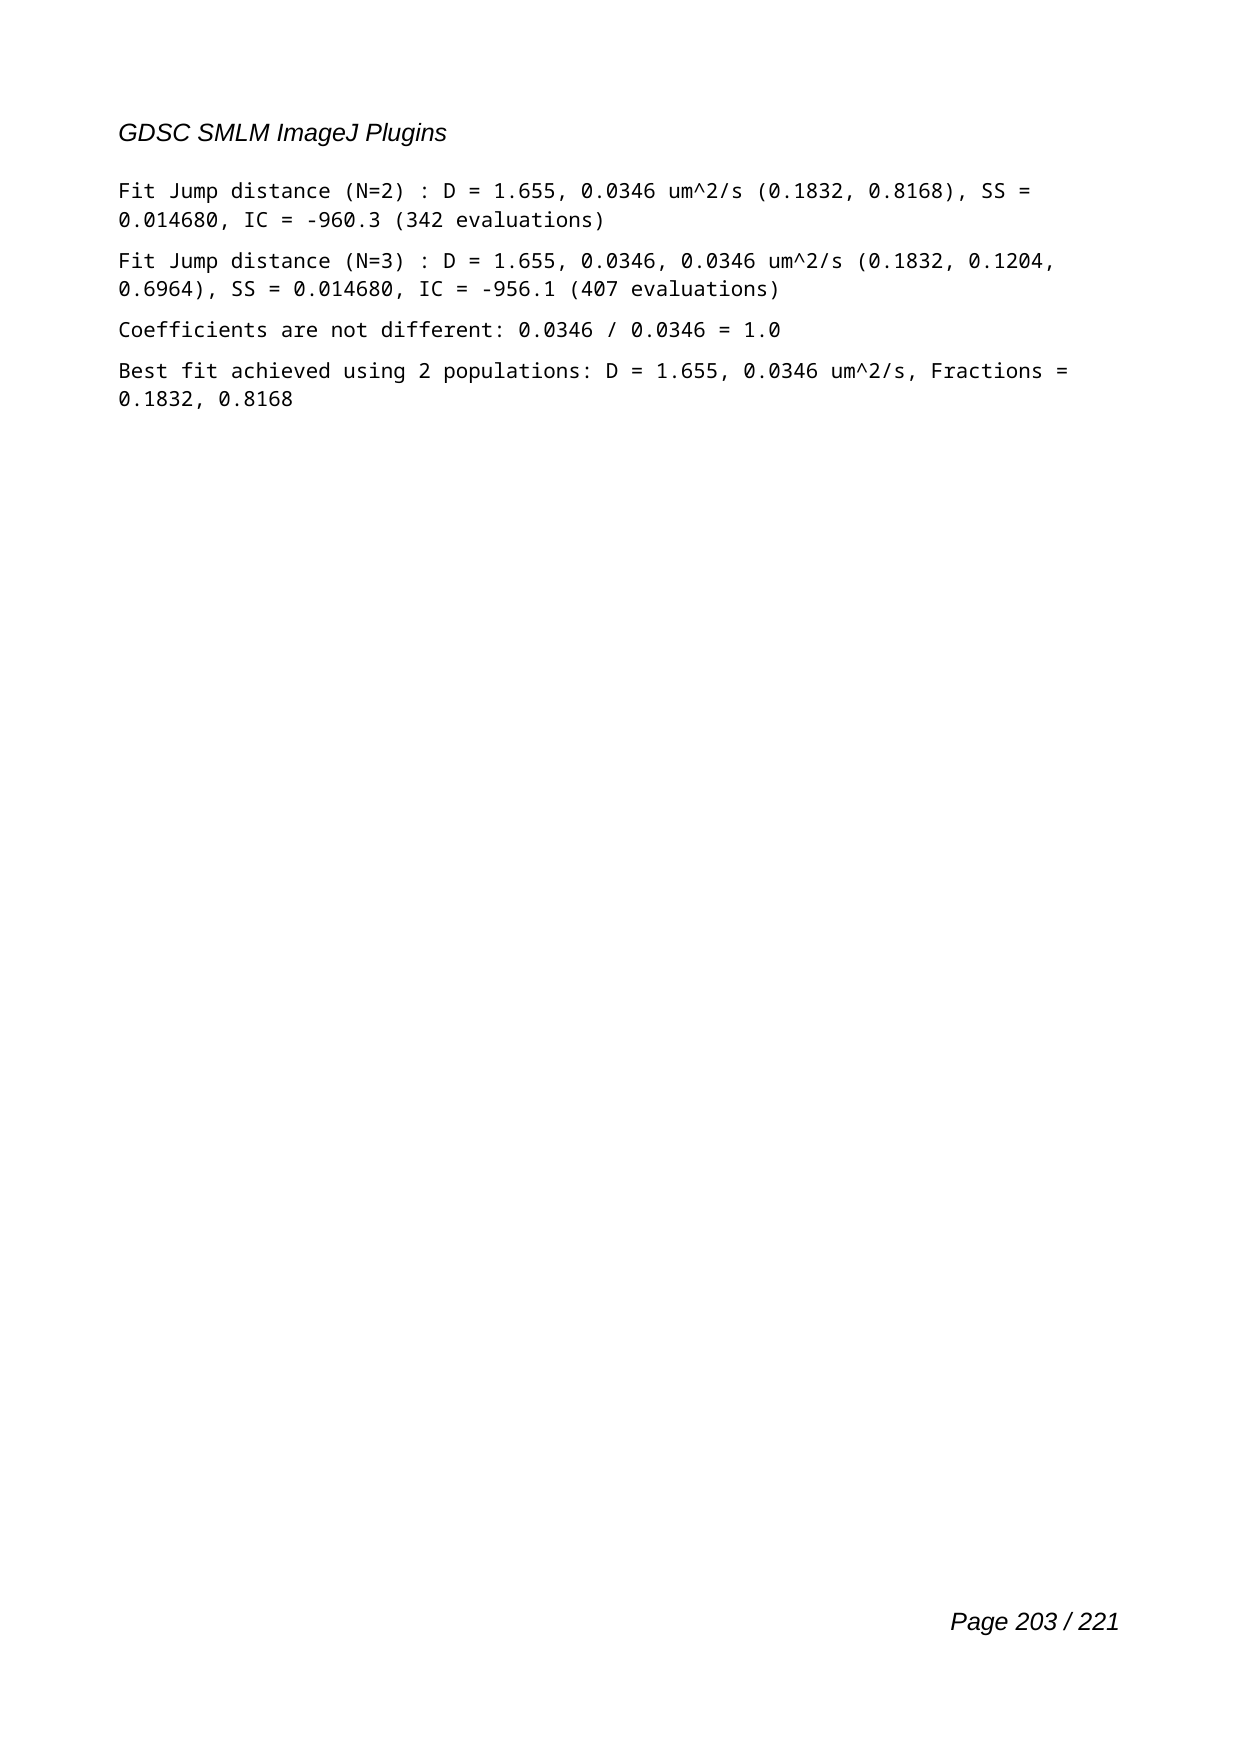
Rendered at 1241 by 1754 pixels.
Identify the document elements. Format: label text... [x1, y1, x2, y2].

text Coefficients are not different: 0.0346 / 0.0346 = 1.0 [118, 315, 1122, 343]
text Fit Jump distance (N=2) : D = 1.655, 0.0346 um^2/s (0.1832, 0.8168), SS = 0.014680, IC = -960.3 (342 evaluations) [118, 176, 1122, 233]
text Best fit achieved using 2 populations: D = 1.655, 0.0346 um^2/s, Fractions = 0.1832, 0.8168 [118, 356, 1122, 413]
text Fit Jump distance (N=3) : D = 1.655, 0.0346, 0.0346 um^2/s (0.1832, 0.1204, 0.6964), SS = 0.014680, IC = -956.1 (407 evaluations) [118, 246, 1122, 303]
